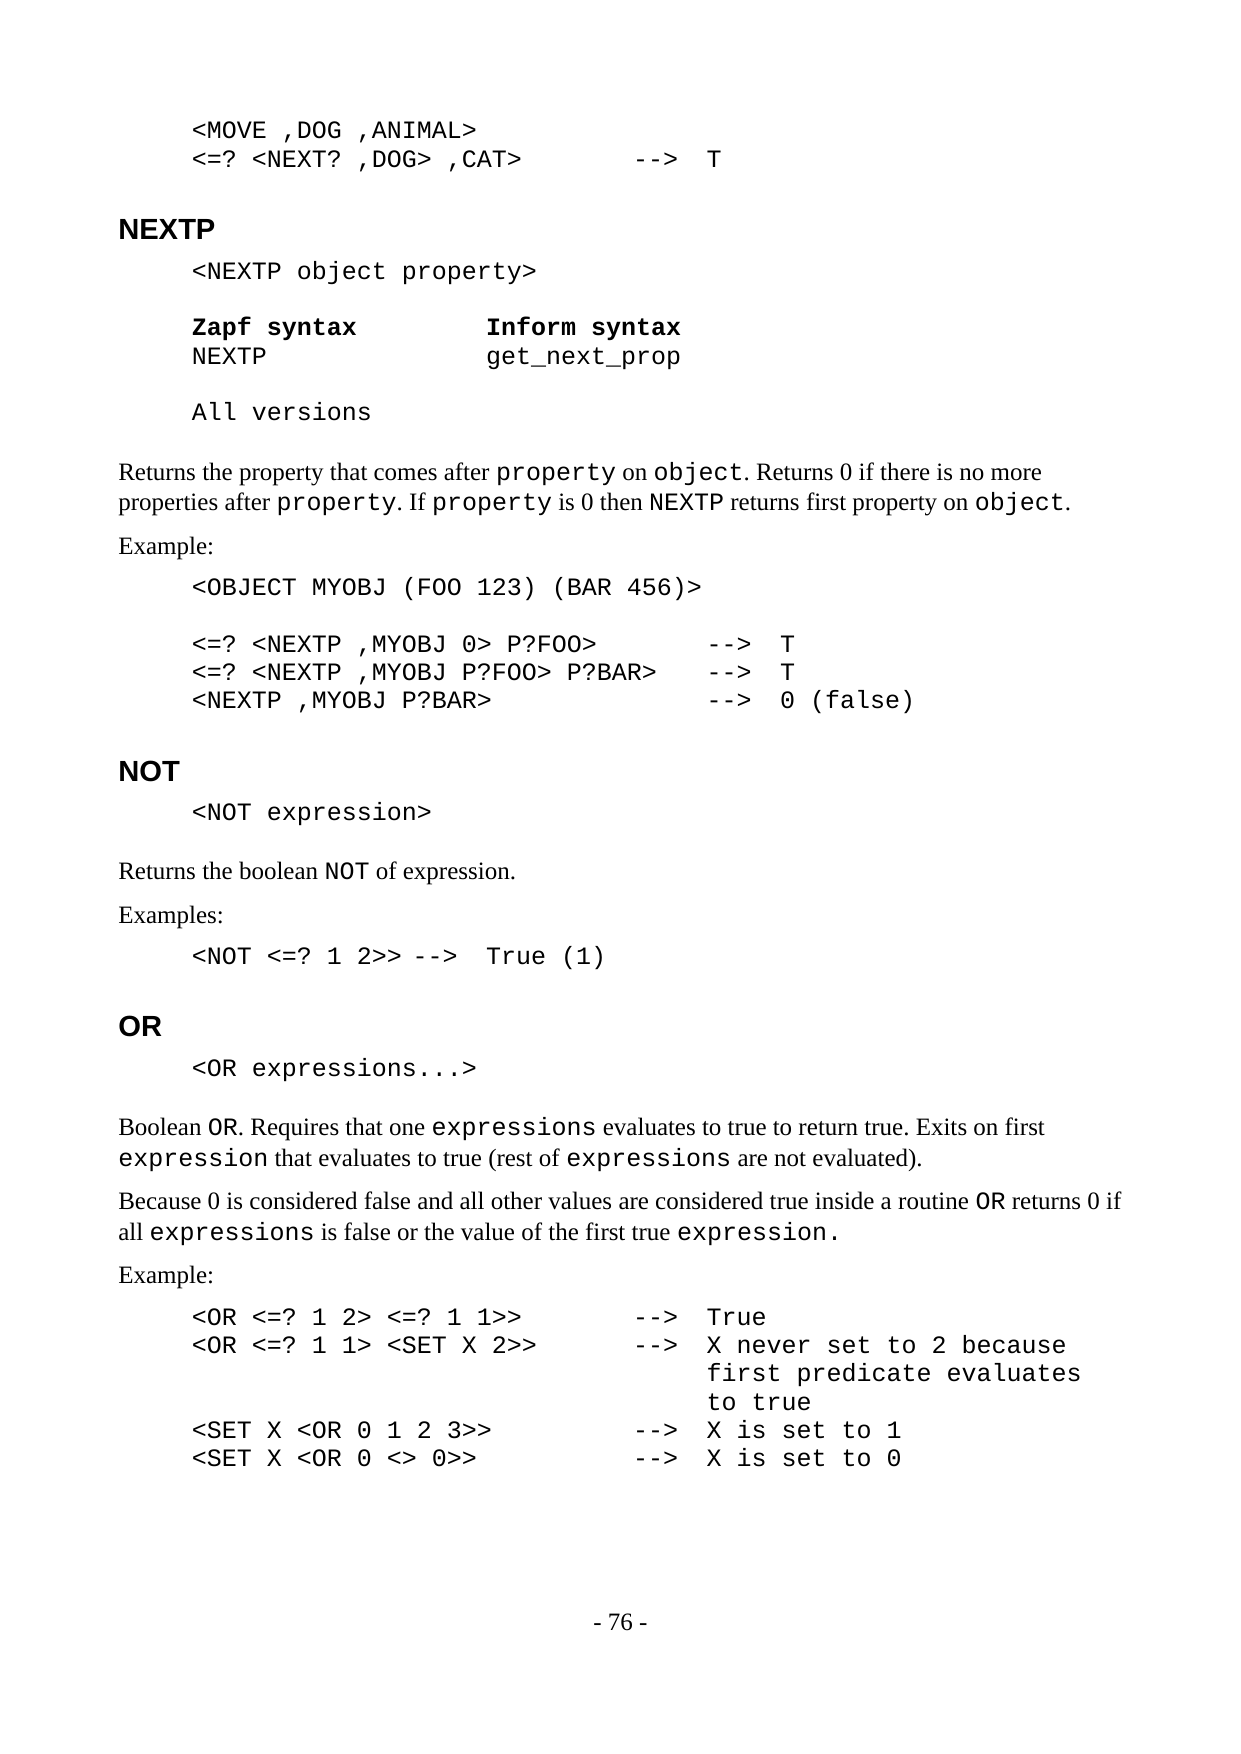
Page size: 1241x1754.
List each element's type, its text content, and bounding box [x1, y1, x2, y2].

text <MOVE ,DOG ,ANIMAL> <=? <NEXT? ,DOG> ,CAT> --> T [118, 118, 1122, 175]
text NEXTP get_next_prop [192, 343, 1122, 372]
text Returns the boolean NOT of expression. [118, 856, 1122, 887]
text <NOT expression> [192, 800, 1122, 828]
text <NEXTP object property> [192, 258, 1122, 287]
text <NOT <=? 1 2>> --> True (1) [118, 941, 1122, 972]
text <OR expressions...> [192, 1055, 1122, 1084]
text Because 0 is considered false and all other values are considered true inside a routine OR returns 0 if all expressions is false or the value of the first true expression. [118, 1186, 1122, 1248]
subtitle OR [118, 1009, 1122, 1043]
text <OR <=? 1 2> <=? 1 1>> --> True <OR <=? 1 1> <SET X 2>> --> X never set to 2 because first predicate evaluates to true <SET X <OR 0 1 2 3>> --> X is set to 1 <SET X <OR 0 <> 0>> --> X is set to 0 [118, 1302, 1122, 1474]
text Examples: [118, 900, 1122, 928]
text Boolean OR. Requires that one expressions evaluates to true to return true. Exits on first expression that evaluates to true (rest of expressions are not evaluated). [118, 1112, 1122, 1174]
text Example: [118, 531, 1122, 559]
subtitle NOT [118, 754, 1122, 787]
subtitle NEXTP [118, 212, 1122, 246]
text All versions [192, 400, 1122, 428]
text <OBJECT MYOBJ (FOO 123) (BAR 456)> <=? <NEXTP ,MYOBJ 0> P?FOO> --> T <=? <NEXTP ,MYOBJ P?FOO> P?BAR> --> T <NEXTP ,MYOBJ P?BAR> --> 0 (false) [118, 572, 1122, 716]
text Zapf syntax Inform syntax [192, 315, 1122, 343]
text Example: [118, 1260, 1122, 1289]
text Returns the property that comes after property on object. Returns 0 if there is no more properties after property. If property is 0 then NEXTP returns first property on object. [118, 457, 1122, 518]
